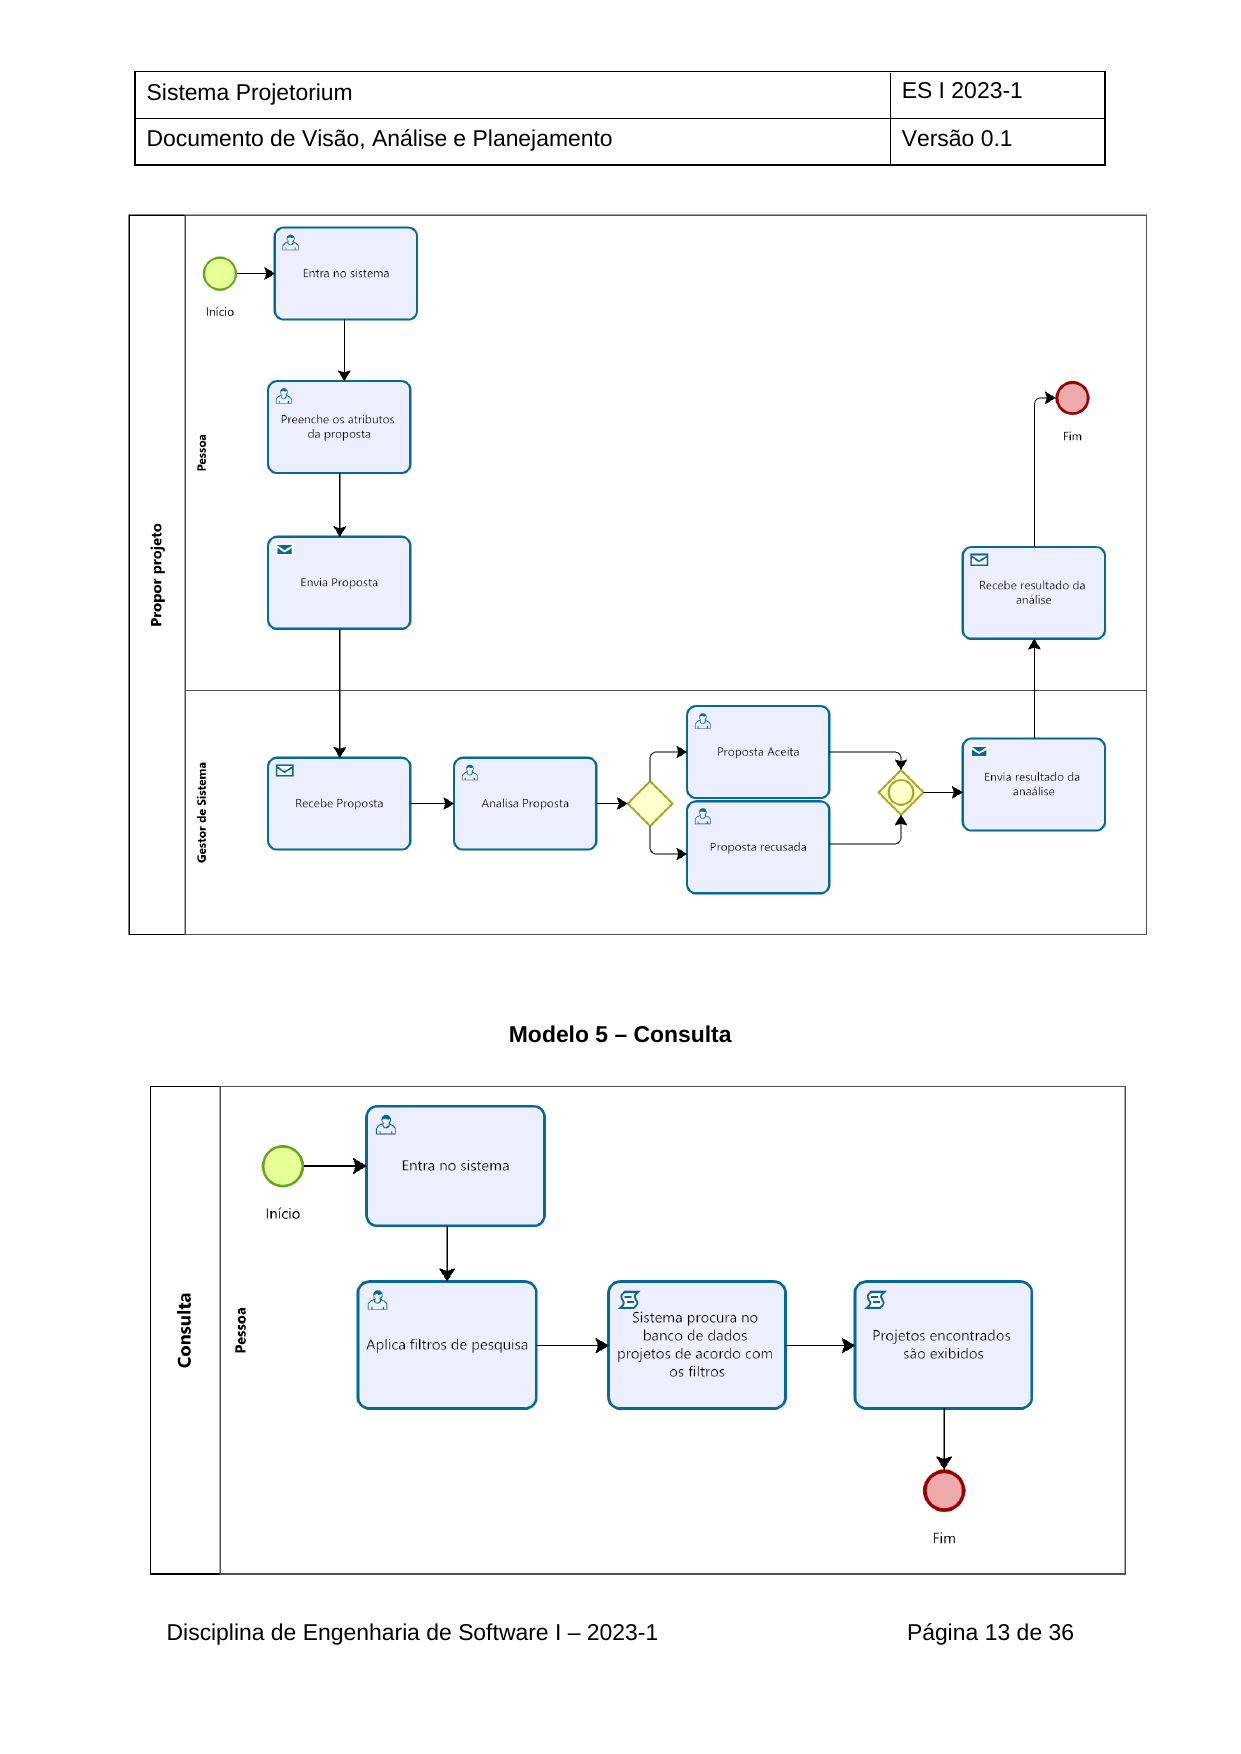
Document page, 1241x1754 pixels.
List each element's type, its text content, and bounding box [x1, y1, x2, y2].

picture [143, 1064, 1136, 1583]
text Modelo 5 – Consulta [148, 1021, 1092, 1047]
picture [121, 197, 1164, 943]
